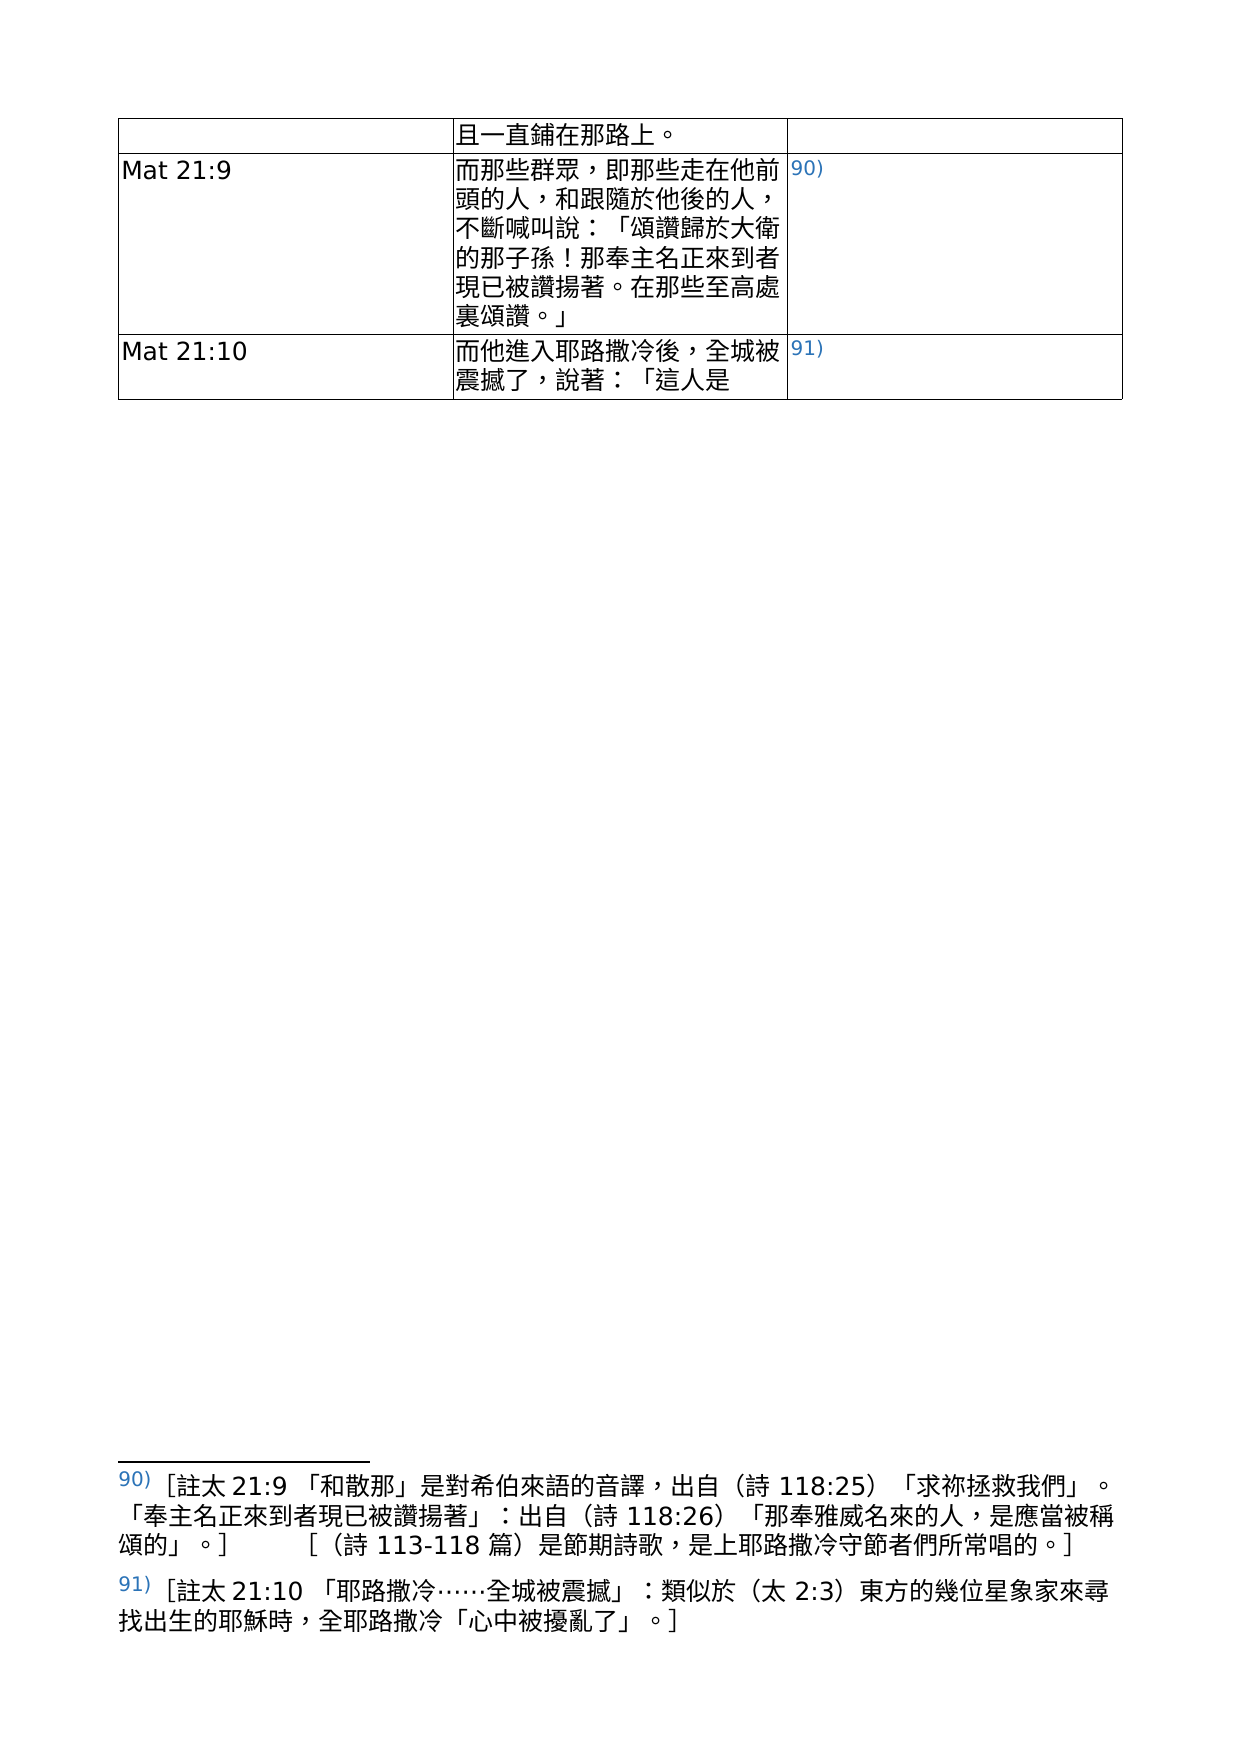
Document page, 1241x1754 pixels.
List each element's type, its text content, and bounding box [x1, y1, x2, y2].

table_cell Mat 21:9 [119, 154, 453, 334]
table_cell 且一直鋪在那路上。 [454, 119, 787, 153]
table_cell [788, 119, 1122, 153]
table_cell [119, 119, 453, 153]
table_cell 而他進入耶路撒冷後，全城被震撼了，說著：「這人是 [454, 335, 787, 398]
table_cell [788, 154, 1122, 334]
table_cell [788, 335, 1122, 398]
table_cell Mat 21:10 [119, 335, 453, 398]
table_cell 而那些群眾，即那些走在他前頭的人，和跟隨於他後的人，不斷喊叫說：「頌讚歸於大衛的那子孫！那奉主名正來到者現已被讚揚著。在那些至高處裏頌讚。」 [454, 154, 787, 334]
